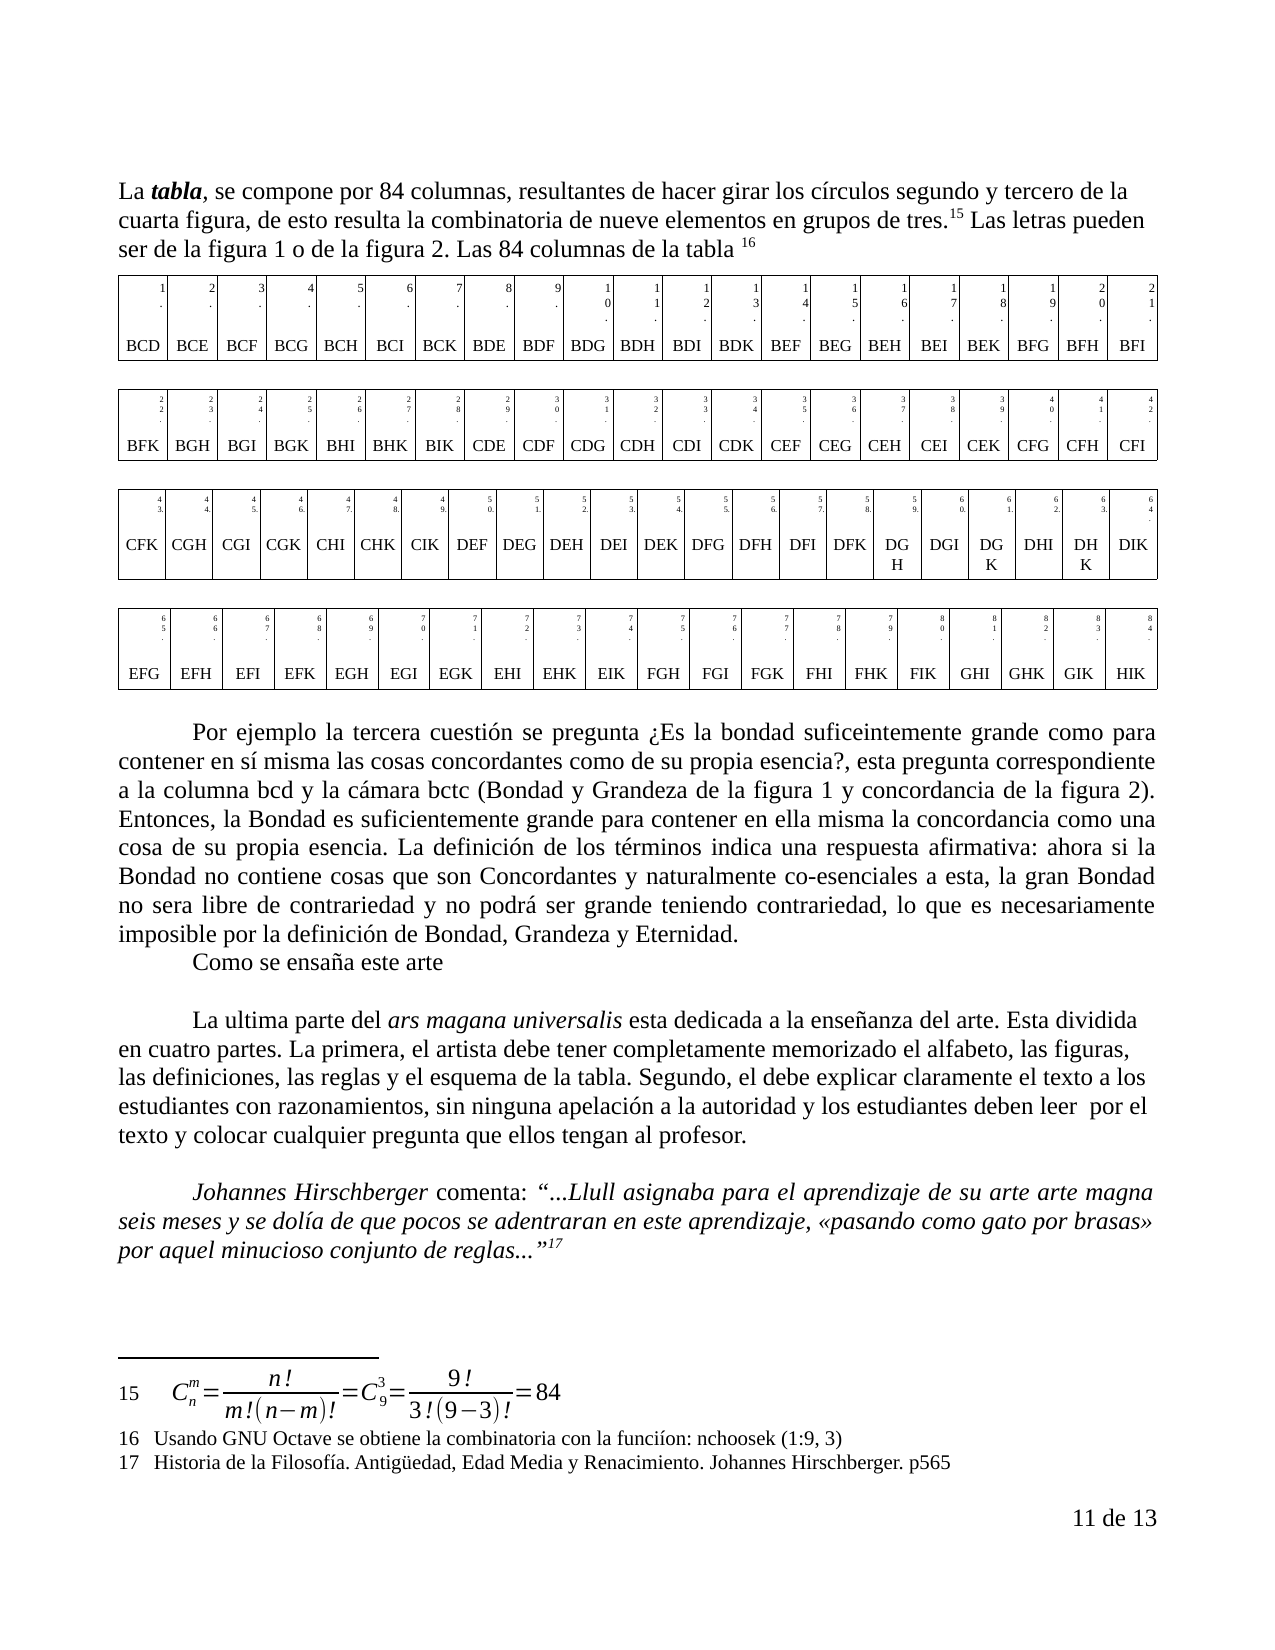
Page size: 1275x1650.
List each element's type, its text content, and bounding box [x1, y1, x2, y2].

table_header [960, 276, 1008, 330]
text Por ejemplo la tercera cuestión se pregunta ¿Es la bondad suficeintemente grande como para contener en sí misma las cosas concordantes como de su propia esencia?, esta pregunta correspondiente a la columna bcd y la cámara bctc (Bondad y Grandeza de la figura 1 y concordancia de la figura 2). Entonces, la Bondad es suficientemente grande para contener en ella misma la concordancia como una cosa de su propia esencia. La definición de los términos indica una respuesta afirmativa: ahora si la Bondad no contiene cosas que son Concordantes y naturalmente co-esenciales a esta, la gran Bondad no sera libre de contrariedad y no podrá ser grande teniendo contrariedad, lo que es necesariamente imposible por la definición de Bondad, Grandeza y Eternidad. [118, 717, 1157, 947]
table_header [950, 609, 1001, 658]
table_header [733, 490, 779, 529]
table_header [1106, 609, 1157, 658]
table_cell EGK [430, 658, 481, 688]
table_header [119, 490, 165, 529]
table_header [861, 390, 909, 429]
table_cell DFG [685, 529, 732, 579]
table_header [119, 390, 167, 429]
table_header [534, 609, 585, 658]
table_header [355, 490, 401, 529]
table_header [366, 390, 415, 429]
table_header [969, 490, 1015, 529]
table_header [712, 276, 761, 330]
table_cell EFH [171, 658, 222, 688]
table_cell BDE [465, 330, 514, 360]
table_cell CHI [308, 529, 354, 579]
subtitle La tabla, se compone por 84 columnas, resultantes de hacer girar los círculos segundo y tercero de la cuarta figura, de esto resulta la combinatoria de nueve elementos en grupos de tres. Las letras pueden ser de la figura 1 o de la figura 2. Las 84 columnas de la tabla [118, 176, 1157, 263]
table_header [846, 609, 897, 658]
table_cell CEF [762, 430, 810, 460]
table_cell EGI [379, 658, 429, 688]
table_cell DHI [1016, 529, 1062, 579]
text Como se ensaña este arte [118, 947, 1157, 976]
table_header [449, 490, 496, 529]
table_cell EHK [534, 658, 585, 688]
table_cell CDG [564, 430, 613, 460]
table_header [1002, 609, 1053, 658]
table_cell BEH [861, 330, 909, 360]
table_cell CGI [213, 529, 260, 579]
table_cell CEG [811, 430, 860, 460]
table_cell BEF [762, 330, 810, 360]
table_header [497, 490, 543, 529]
table_cell GIK [1054, 658, 1105, 688]
table_cell EFI [223, 658, 274, 688]
table_cell BEI [910, 330, 959, 360]
table_cell BHK [366, 430, 415, 460]
table_header [379, 609, 429, 658]
table_header [827, 490, 873, 529]
table_header [430, 609, 481, 658]
table_cell BCE [168, 330, 217, 360]
table_header [1009, 390, 1058, 429]
table_cell CDH [614, 430, 662, 460]
table_cell BCI [366, 330, 415, 360]
table_header [317, 390, 365, 429]
table_cell FHI [794, 658, 845, 688]
table_cell CFK [119, 529, 165, 579]
table_header [308, 490, 354, 529]
table_cell CIK [402, 529, 448, 579]
table_cell BDI [663, 330, 711, 360]
table_cell BGI [218, 430, 266, 460]
table_cell CDK [712, 430, 761, 460]
table_cell EFK [275, 658, 326, 688]
table_cell CDI [663, 430, 711, 460]
table_header [267, 390, 316, 429]
table_header [1016, 490, 1062, 529]
table_cell BFK [119, 430, 167, 460]
table_cell CEH [861, 430, 909, 460]
table_header [218, 390, 266, 429]
table_cell BFG [1009, 330, 1058, 360]
table_header [166, 490, 212, 529]
table_cell DEH [544, 529, 590, 579]
table_header [213, 490, 260, 529]
table_cell DFI [780, 529, 826, 579]
table_header [762, 390, 810, 429]
table_cell BCK [416, 330, 464, 360]
table_header [465, 276, 514, 330]
table_cell FGK [742, 658, 793, 688]
table_cell BGH [168, 430, 217, 460]
table_header [1059, 276, 1107, 330]
table_cell DEK [638, 529, 684, 579]
table_cell BCG [267, 330, 316, 360]
table_cell FGI [690, 658, 741, 688]
table_header [638, 609, 689, 658]
table_header [638, 490, 684, 529]
table_header [712, 390, 761, 429]
table_header [1108, 276, 1157, 330]
table_header [168, 390, 217, 429]
table_header [327, 609, 378, 658]
table_header [690, 609, 741, 658]
table_cell BCH [317, 330, 365, 360]
table_cell EHI [482, 658, 533, 688]
table_cell CDF [515, 430, 563, 460]
text Johannes Hirschberger comenta: “...Llull asignaba para el aprendizaje de su arte arte magna seis meses y se dolía de que pocos se adentraran en este aprendizaje, «pasando como gato por brasas» por aquel minucioso conjunto de reglas...” [118, 1177, 1157, 1264]
table_cell CEK [960, 430, 1008, 460]
table_header [171, 609, 222, 658]
table_header [742, 609, 793, 658]
table_cell DEI [591, 529, 637, 579]
table_cell DFH [733, 529, 779, 579]
table_cell DGI [922, 529, 968, 579]
table_header [564, 390, 613, 429]
table_header [780, 490, 826, 529]
table_cell GHK [1002, 658, 1053, 688]
table_header [1059, 390, 1107, 429]
table_header [663, 390, 711, 429]
table_header [465, 390, 514, 429]
table_cell DGK [969, 529, 1015, 579]
text Historia de la Filosofía. Antigüedad, Edad Media y Renacimiento. Johannes Hirschberger. p565 [118, 1449, 1157, 1474]
table_cell BCD [119, 330, 167, 360]
table_header [861, 276, 909, 330]
table_cell DGH [874, 529, 921, 579]
table_cell CFI [1108, 430, 1157, 460]
table_cell BEK [960, 330, 1008, 360]
table_header [614, 390, 662, 429]
table_header [402, 490, 448, 529]
table_header [261, 490, 307, 529]
table_cell BFH [1059, 330, 1107, 360]
table_header [1108, 390, 1157, 429]
table_header [515, 276, 563, 330]
table_cell FGH [638, 658, 689, 688]
table_header [366, 276, 415, 330]
table_cell CGH [166, 529, 212, 579]
table_header [663, 276, 711, 330]
table_cell BHI [317, 430, 365, 460]
table_header [168, 276, 217, 330]
table_header [564, 276, 613, 330]
table_cell CEI [910, 430, 959, 460]
table_header [1063, 490, 1109, 529]
table_header [482, 609, 533, 658]
table_header [960, 390, 1008, 429]
table_cell HIK [1106, 658, 1157, 688]
text Usando GNU Octave se obtiene la combinatoria con la funciíon: nchoosek (1:9, 3) [118, 1426, 1157, 1449]
table_header [515, 390, 563, 429]
table_cell EFG [119, 658, 170, 688]
table_cell CGK [261, 529, 307, 579]
table_header [1110, 490, 1157, 529]
table_cell CDE [465, 430, 514, 460]
table_header [811, 276, 860, 330]
table_header [591, 490, 637, 529]
table_header [922, 490, 968, 529]
table_header [685, 490, 732, 529]
table_cell DEF [449, 529, 496, 579]
table_header [317, 276, 365, 330]
table_cell CFG [1009, 430, 1058, 460]
table_cell DFK [827, 529, 873, 579]
text La ultima parte del ars magana universalis esta dedicada a la enseñanza del arte. Esta dividida en cuatro partes. La primera, el artista debe tener completamente memorizado el alfabeto, las figuras, las definiciones, las reglas y el esquema de la tabla. Segundo, el debe explicar claramente el texto a los estudiantes con razonamientos, sin ninguna apelación a la autoridad y los estudiantes deben leer por el texto y colocar cualquier pregunta que ellos tengan al profesor. [118, 1005, 1157, 1149]
table_cell BFI [1108, 330, 1157, 360]
table_cell BIK [416, 430, 464, 460]
table_cell BDK [712, 330, 761, 360]
table_cell BCF [218, 330, 266, 360]
table_header [218, 276, 266, 330]
table_cell GHI [950, 658, 1001, 688]
table_header [811, 390, 860, 429]
table_header [119, 276, 167, 330]
table_header [275, 609, 326, 658]
table_header [544, 490, 590, 529]
table_header [910, 276, 959, 330]
table_header [1054, 609, 1105, 658]
table_cell FIK [898, 658, 949, 688]
table_header [416, 390, 464, 429]
table_cell BDH [614, 330, 662, 360]
table_cell EIK [586, 658, 637, 688]
table_header [794, 609, 845, 658]
table_header [119, 609, 170, 658]
table_header [416, 276, 464, 330]
table_cell BEG [811, 330, 860, 360]
table_cell DIK [1110, 529, 1157, 579]
table_header [267, 276, 316, 330]
table_header [223, 609, 274, 658]
table_cell CHK [355, 529, 401, 579]
table_header [614, 276, 662, 330]
table_cell CFH [1059, 430, 1107, 460]
table_header [874, 490, 921, 529]
table_header [898, 609, 949, 658]
table_header [1009, 276, 1058, 330]
table_cell DEG [497, 529, 543, 579]
table_cell FHK [846, 658, 897, 688]
table_cell EGH [327, 658, 378, 688]
table_cell BDF [515, 330, 563, 360]
table_header [762, 276, 810, 330]
table_cell DHK [1063, 529, 1109, 579]
table_cell BDG [564, 330, 613, 360]
table_header [586, 609, 637, 658]
table_header [910, 390, 959, 429]
table_cell BGK [267, 430, 316, 460]
